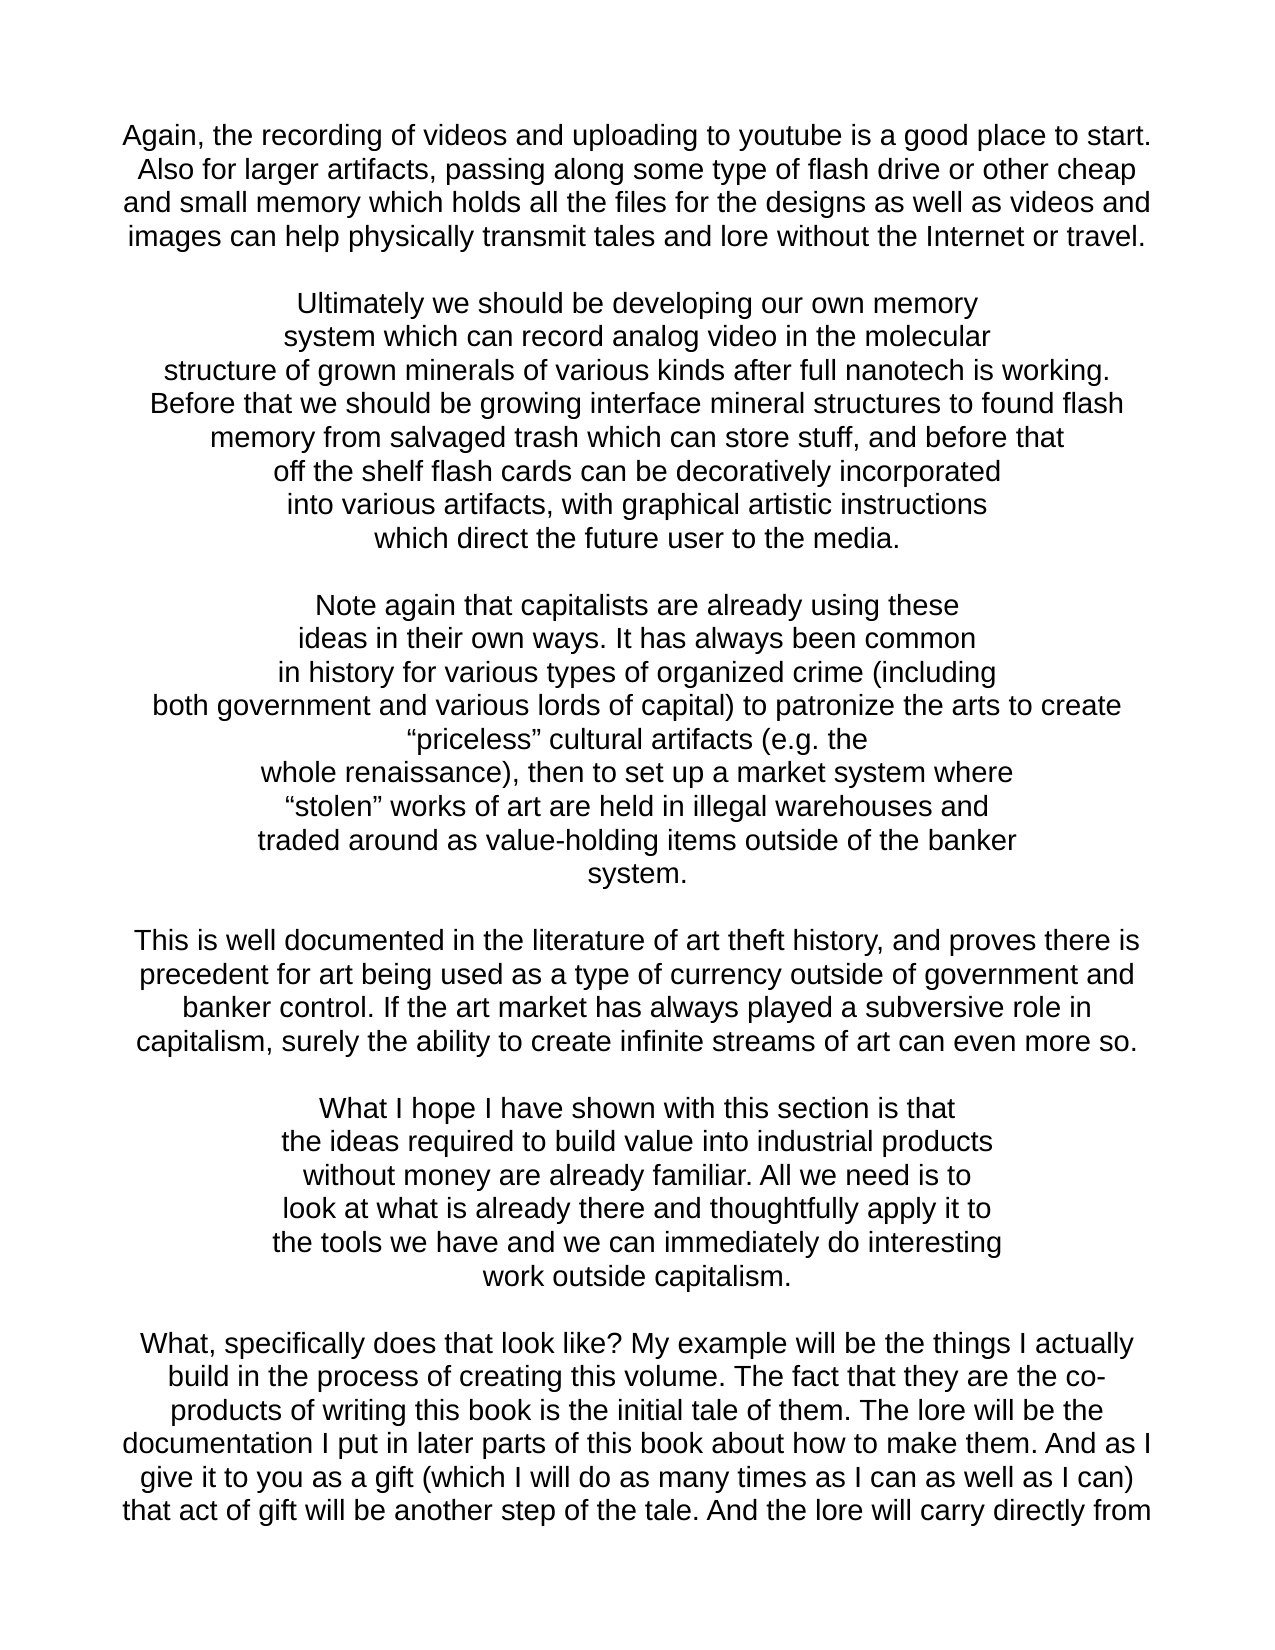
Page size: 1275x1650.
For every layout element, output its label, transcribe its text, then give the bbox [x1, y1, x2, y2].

text without money are already familiar. All we need is to [118, 1158, 1157, 1191]
text system. [118, 856, 1157, 889]
text look at what is already there and thoughtfully apply it to [118, 1191, 1157, 1225]
text which direct the future user to the media. [118, 521, 1157, 554]
text work outside capitalism. [118, 1258, 1157, 1292]
text “stolen” works of art are held in illegal warehouses and [118, 789, 1157, 822]
text into various artifacts, with graphical artistic instructions [118, 487, 1157, 521]
text ideas in their own ways. It has always been common [118, 621, 1157, 655]
text both government and various lords of capital) to patronize the arts to create “priceless” cultural artifacts (e.g. the [118, 688, 1157, 755]
text Ultimately we should be developing our own memory [118, 286, 1157, 319]
text Note again that capitalists are already using these [118, 588, 1157, 621]
text structure of grown minerals of various kinds after full nanotech is working. Before that we should be growing interface mineral structures to found flash memory from salvaged trash which can store stuff, and before that [118, 353, 1157, 453]
text This is well documented in the literature of art theft history, and proves there is precedent for art being used as a type of currency outside of government and banker control. If the art market has always played a subversive role in capitalism, surely the ability to create infinite streams of art can even more so. [118, 923, 1157, 1057]
text whole renaissance), then to set up a market system where [118, 755, 1157, 789]
text the ideas required to build value into industrial products [118, 1124, 1157, 1158]
text Again, the recording of videos and uploading to youtube is a good place to start. Also for larger artifacts, passing along some type of flash drive or other cheap and small memory which holds all the files for the designs as well as videos and images can help physically transmit tales and lore without the Internet or travel. [118, 118, 1157, 252]
text off the shelf flash cards can be decoratively incorporated [118, 453, 1157, 487]
text system which can record analog video in the molecular [118, 319, 1157, 353]
text the tools we have and we can immediately do interesting [118, 1225, 1157, 1258]
text What, specifically does that look like? My example will be the things I actually build in the process of creating this volume. The fact that they are the co-products of writing this book is the initial tale of them. The lore will be the documentation I put in later parts of this book about how to make them. And as I give it to you as a gift (which I will do as many times as I can as well as I can) that act of gift will be another step of the tale. And the lore will carry directly from [118, 1326, 1157, 1527]
text in history for various types of organized crime (including [118, 655, 1157, 688]
text traded around as value-holding items outside of the banker [118, 822, 1157, 856]
text What I hope I have shown with this section is that [118, 1091, 1157, 1124]
